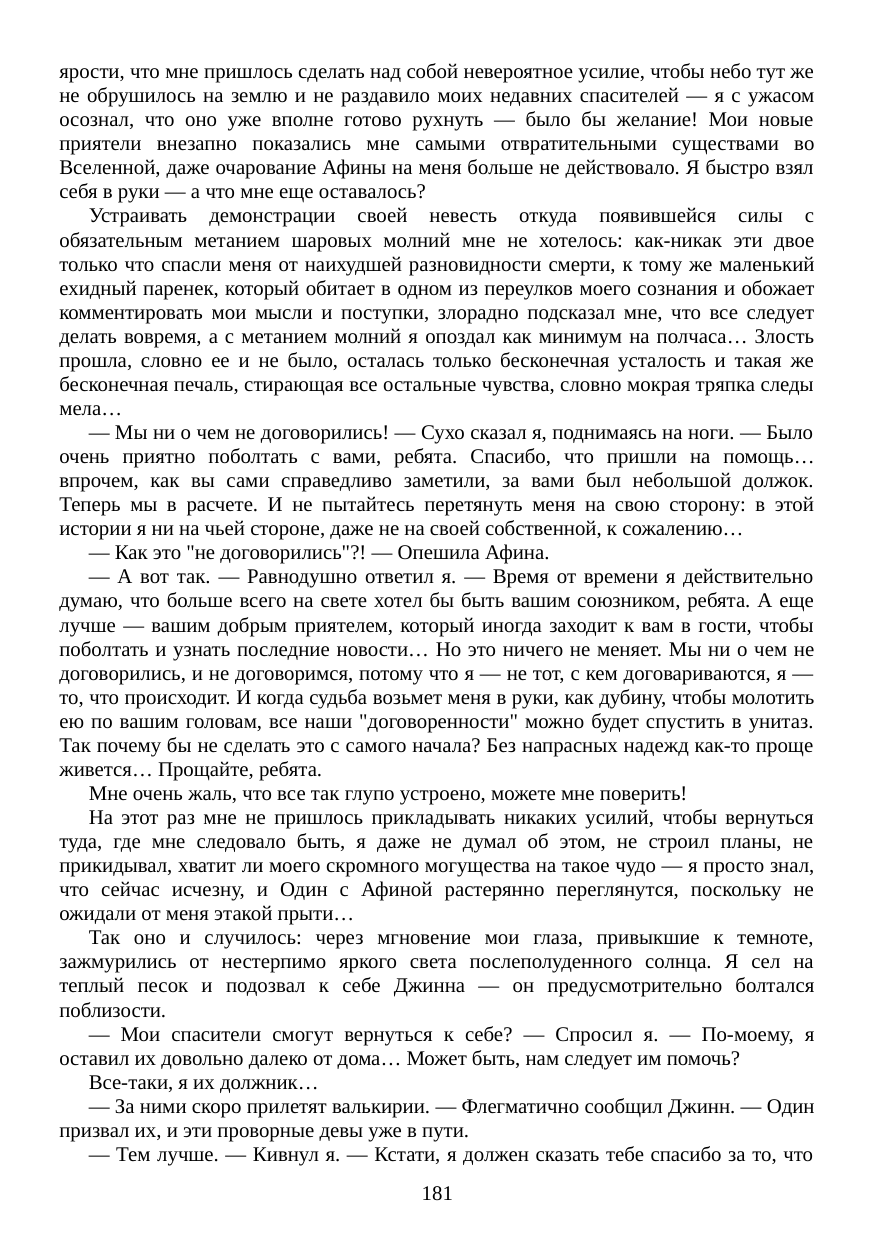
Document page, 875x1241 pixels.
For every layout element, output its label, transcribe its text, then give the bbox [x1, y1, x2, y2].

text Все-таки, я их должник… [59, 1070, 815, 1094]
text — А вот так. — Равнодушно ответил я. — Время от времени я действительно думаю, что больше всего на свете хотел бы быть вашим союзником, ребята. А еще лучше — вашим добрым приятелем, который иногда заходит к вам в гости, чтобы поболтать и узнать последние новости… Но это ничего не меняет. Мы ни о чем не договорились, и не договоримся, потому что я — не тот, с кем договариваются, я — то, что происходит. И когда судьба возьмет меня в руки, как дубину, чтобы молотить ею по вашим головам, все наши "договоренности" можно будет спустить в унитаз. Так почему бы не сделать это с самого начала? Без напрасных надежд как-то проще живется… Прощайте, ребята. [59, 564, 815, 781]
text — Мы ни о чем не договорились! — Сухо сказал я, поднимаясь на ноги. — Было очень приятно поболтать с вами, ребята. Спасибо, что пришли на помощь… впрочем, как вы сами справедливо заметили, за вами был небольшой должок. Теперь мы в расчете. И не пытайтесь перетянуть меня на свою сторону: в этой истории я ни на чьей стороне, даже не на своей собственной, к сожалению… [59, 420, 815, 540]
text — Мои спасители смогут вернуться к себе? — Спросил я. — По-моему, я оставил их довольно далеко от дома… Может быть, нам следует им помочь? [59, 1022, 815, 1070]
text ярости, что мне пришлось сделать над собой невероятное усилие, чтобы небо тут же не обрушилось на землю и не раздавило моих недавних спасителей — я с ужасом осознал, что оно уже вполне готово рухнуть — было бы желание! Мои новые приятели внезапно показались мне самыми отвратительными существами во Вселенной, даже очарование Афины на меня больше не действовало. Я быстро взял себя в руки — а что мне еще оставалось? [59, 59, 815, 203]
text — Как это "не договорились"?! — Опешила Афина. [59, 540, 815, 564]
text — За ними скоро прилетят валькирии. — Флегматично сообщил Джинн. — Один призвал их, и эти проворные девы уже в пути. [59, 1094, 815, 1142]
text Устраивать демонстрации своей невесть откуда появившейся силы с обязательным метанием шаровых молний мне не хотелось: как-никак эти двое только что спасли меня от наихудшей разновидности смерти, к тому же маленький ехидный паренек, который обитает в одном из переулков моего сознания и обожает комментировать мои мысли и поступки, злорадно подсказал мне, что все следует делать вовремя, а с метанием молний я опоздал как минимум на полчаса… Злость прошла, словно ее и не было, осталась только бесконечная усталость и такая же бесконечная печаль, стирающая все остальные чувства, словно мокрая тряпка следы мела… [59, 203, 815, 420]
text На этот раз мне не пришлось прикладывать никаких усилий, чтобы вернуться туда, где мне следовало быть, я даже не думал об этом, не строил планы, не прикидывал, хватит ли моего скромного могущества на такое чудо — я просто знал, что сейчас исчезну, и Один с Афиной растерянно переглянутся, поскольку не ожидали от меня этакой прыти… [59, 805, 815, 925]
text — Тем лучше. — Кивнул я. — Кстати, я должен сказать тебе спасибо за то, что [59, 1142, 815, 1166]
text Так оно и случилось: через мгновение мои глаза, привыкшие к темноте, зажмурились от нестерпимо яркого света послеполуденного солнца. Я сел на теплый песок и подозвал к себе Джинна — он предусмотрительно болтался поблизости. [59, 925, 815, 1022]
text Мне очень жаль, что все так глупо устроено, можете мне поверить! [59, 781, 815, 805]
